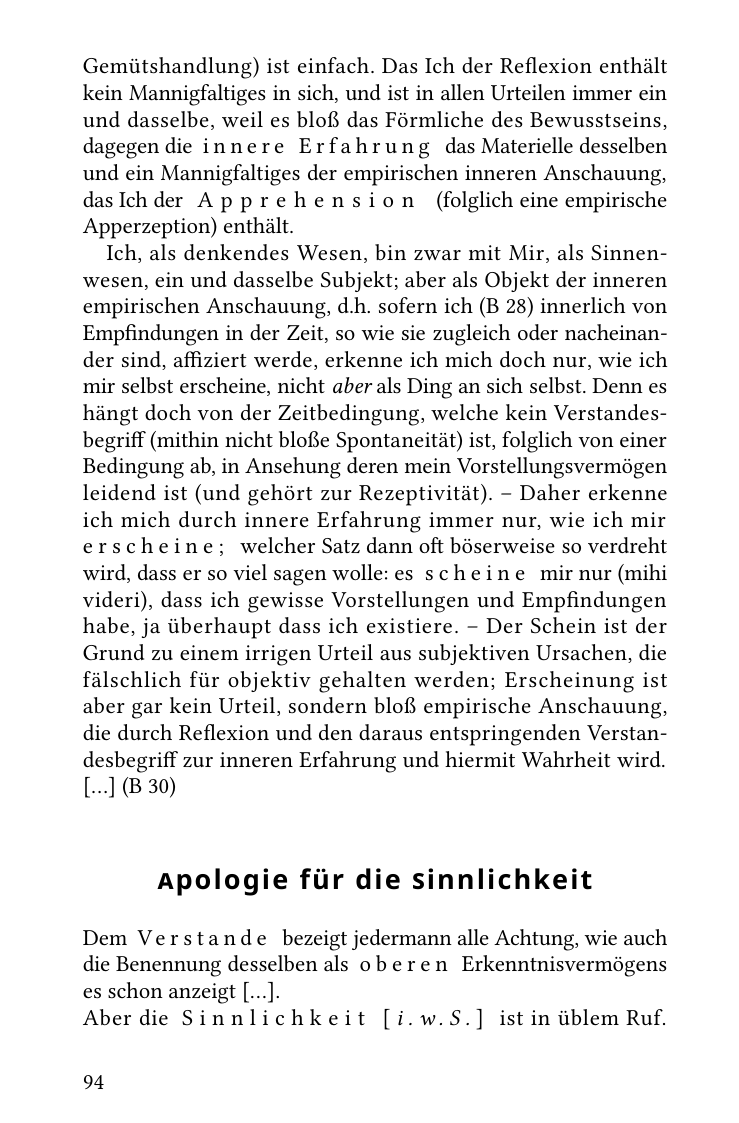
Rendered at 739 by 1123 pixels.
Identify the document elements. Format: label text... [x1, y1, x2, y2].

text Ich, als denkendes Wesen, bin zwar mit Mir, als Sinnen­wesen, ein und dasselbe Subjekt; aber als Objekt der inneren empirischen Anschauung, d.h. sofern ich (B 28) innerlich von Empfindungen in der Zeit, so wie sie zugleich oder nacheinan­der sind, affiziert werde, erkenne ich mich doch nur, wie ich mir selbst erscheine, nicht aber als Ding an sich selbst. Denn es hängt doch von der Zeitbedingung, welche kein Verstandes­begriff (mithin nicht bloße Spontaneität) ist, folglich von einer Bedingung ab, in Ansehung deren mein Vorstellungsvermögen leidend ist (und gehört zur Rezeptivität). – Daher erkenne ich mich durch innere Erfahrung immer nur, wie ich mir erscheine; welcher Satz dann oft böserweise so verdreht wird, dass er so viel sagen wolle: es scheine mir nur (mihi videri), dass ich gewisse Vorstellungen und Empfindungen habe, ja überhaupt dass ich existiere. – Der Schein ist der Grund zu einem irrigen Urteil aus subjektiven Ursachen, die fälschlich für objektiv gehalten werden; Erscheinung ist aber gar kein Urteil, sondern bloß empirische Anschauung, die durch Reflexion und den daraus entspringenden Verstan­desbegriff zur inneren Erfahrung und hiermit Wahrheit wird. [...] (B 30) [83, 240, 667, 799]
text Gemütshandlung) ist einfach. Das Ich der Reflexion enthält kein Mannigfaltiges in sich, und ist in allen Urteilen immer ein und dasselbe, weil es bloß das Förmliche des Bewusstseins, dagegen die innere Erfahrung das Materielle desselben und ein Mannigfaltiges der empirischen inneren Anschauung, das Ich der Apprehension (folglich eine empirische Apperzeption) enthält. [83, 53, 667, 239]
text Apologie für die Sinnlichkeit [83, 860, 667, 897]
text Dem Verstande bezeigt jedermann alle Achtung, wie auch die Benennung desselben als oberen Erkenntnisvermögens es schon anzeigt […]. [83, 924, 667, 1004]
text Aber die Sinnlichkeit [i.w.S.] ist in üblem Ruf. [83, 1004, 667, 1031]
